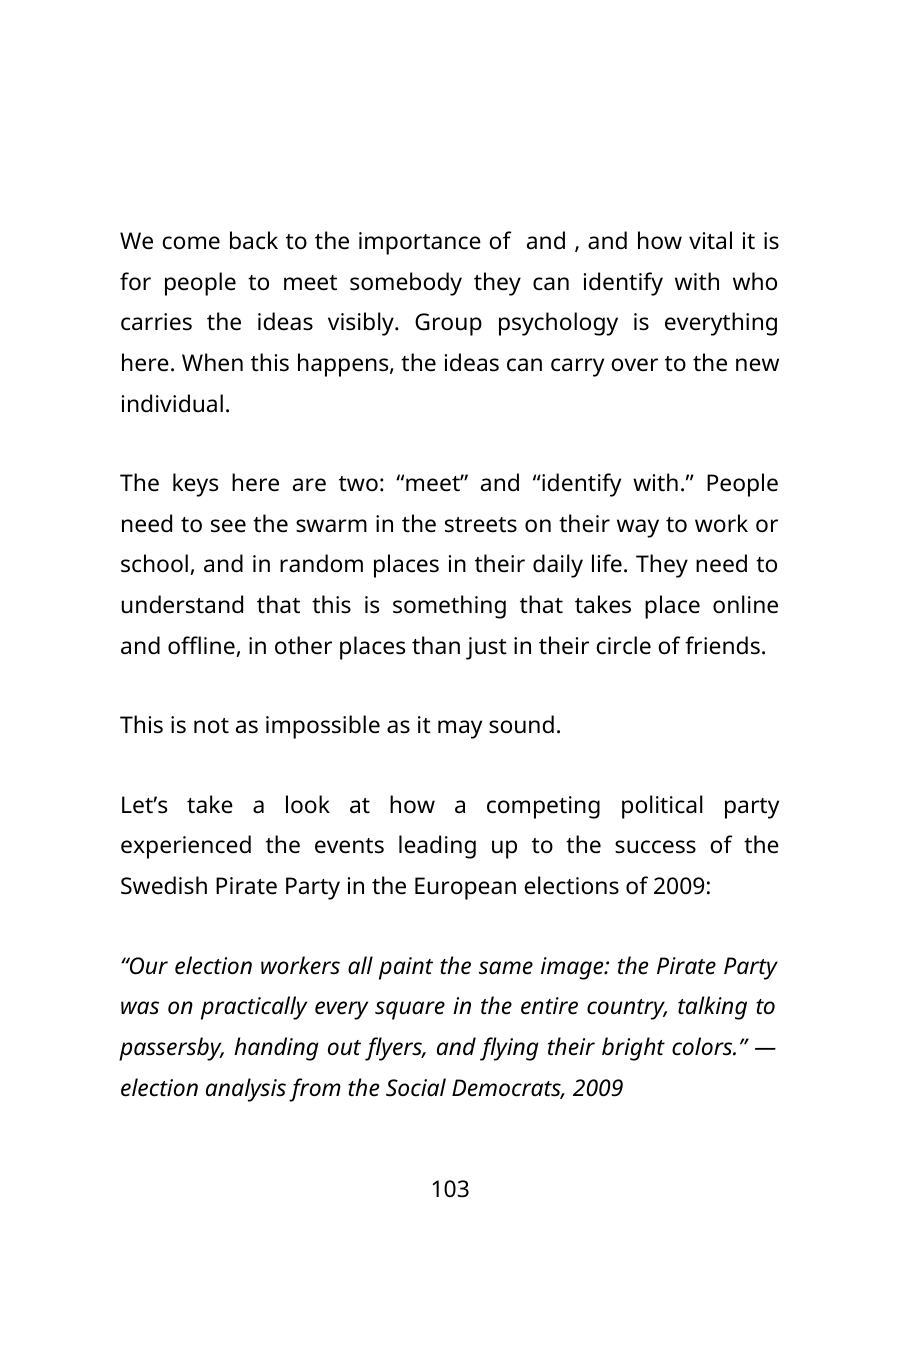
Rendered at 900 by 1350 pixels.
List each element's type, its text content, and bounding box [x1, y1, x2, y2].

text This is not as impossible as it may sound. [120, 709, 780, 740]
text Let’s take a look at how a competing political party experienced the events leading up to the success of the Swedish Pirate Party in the European elections of 2009: [120, 789, 780, 901]
text We come back to the importance of and , and how vital it is for people to meet somebody they can identify with who carries the ideas visibly. Group psychology is everything here. When this happens, the ideas can carry over to the new individual. [120, 225, 780, 419]
text The keys here are two: “meet” and “identify with.” People need to see the swarm in the streets on their way to work or school, and in random places in their daily life. They need to understand that this is something that takes place online and offline, in other places than just in their circle of friends. [120, 467, 780, 661]
text “Our election workers all paint the same image: the Pirate Party was on practically every square in the entire country, talking to passersby, handing out flyers, and flying their bright colors.” — election analysis from the Social Democrats, 2009 [120, 949, 780, 1103]
